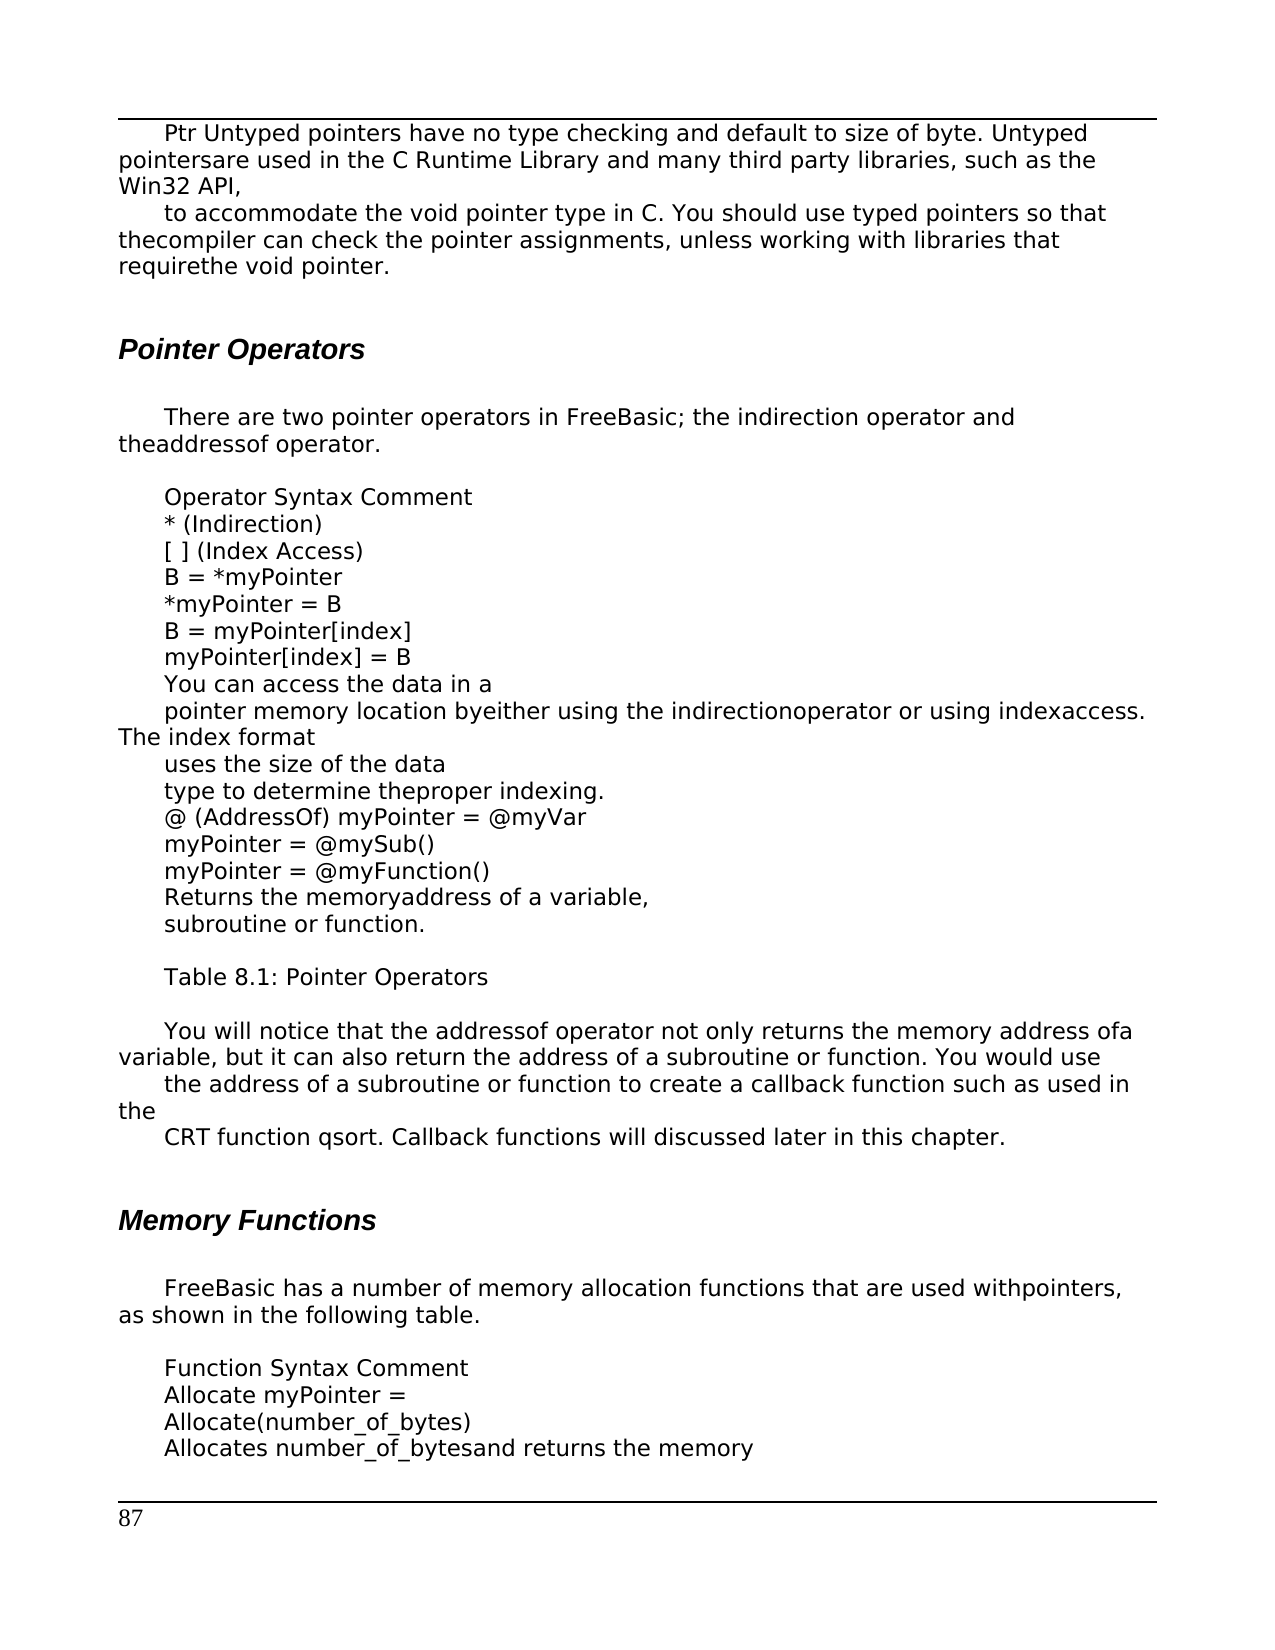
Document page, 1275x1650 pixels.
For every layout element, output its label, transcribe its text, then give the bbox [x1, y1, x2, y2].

text *myPointer = B [118, 591, 1157, 618]
text pointer memory location byeither using the indirectionoperator or using indexaccess. The index format [118, 698, 1157, 751]
text Returns the memoryaddress of a variable, [118, 884, 1157, 911]
text CRT function qsort. Callback functions will discussed later in this chapter. [118, 1124, 1157, 1151]
subtitle Memory Functions [118, 1203, 1157, 1236]
text Table 8.1: Pointer Operators [118, 964, 1157, 991]
text subroutine or function. [118, 911, 1157, 938]
text myPointer = @mySub() [118, 831, 1157, 858]
text Function Syntax Comment [118, 1356, 1157, 1382]
text You can access the data in a [118, 671, 1157, 698]
text Operator Syntax Comment [118, 484, 1157, 511]
text There are two pointer operators in FreeBasic; the indirection operator and theaddressof operator. [118, 404, 1157, 458]
text [ ] (Index Access) [118, 538, 1157, 564]
text Allocates number_of_bytesand returns the memory [118, 1436, 1157, 1462]
text uses the size of the data [118, 751, 1157, 778]
text B = myPointer[index] [118, 618, 1157, 644]
text FreeBasic has a number of memory allocation functions that are used withpointers, as shown in the following table. [118, 1276, 1157, 1329]
text B = *myPointer [118, 564, 1157, 591]
text type to determine theproper indexing. [118, 778, 1157, 804]
text myPointer[index] = B [118, 644, 1157, 671]
text You will notice that the addressof operator not only returns the memory address ofa variable, but it can also return the address of a subroutine or function. You would use [118, 1018, 1157, 1071]
text Ptr Untyped pointers have no type checking and default to size of byte. Untyped pointersare used in the C Runtime Library and many third party libraries, such as the Win32 API, [118, 120, 1157, 200]
subtitle Pointer Operators [118, 332, 1157, 365]
text Allocate myPointer = [118, 1382, 1157, 1409]
text Allocate(number_of_bytes) [118, 1409, 1157, 1436]
text myPointer = @myFunction() [118, 858, 1157, 884]
text * (Indirection) [118, 511, 1157, 538]
text the address of a subroutine or function to create a callback function such as used in the [118, 1071, 1157, 1124]
text @ (AddressOf) myPointer = @myVar [118, 804, 1157, 831]
text to accommodate the void pointer type in C. You should use typed pointers so that thecompiler can check the pointer assignments, unless working with libraries that requirethe void pointer. [118, 200, 1157, 280]
